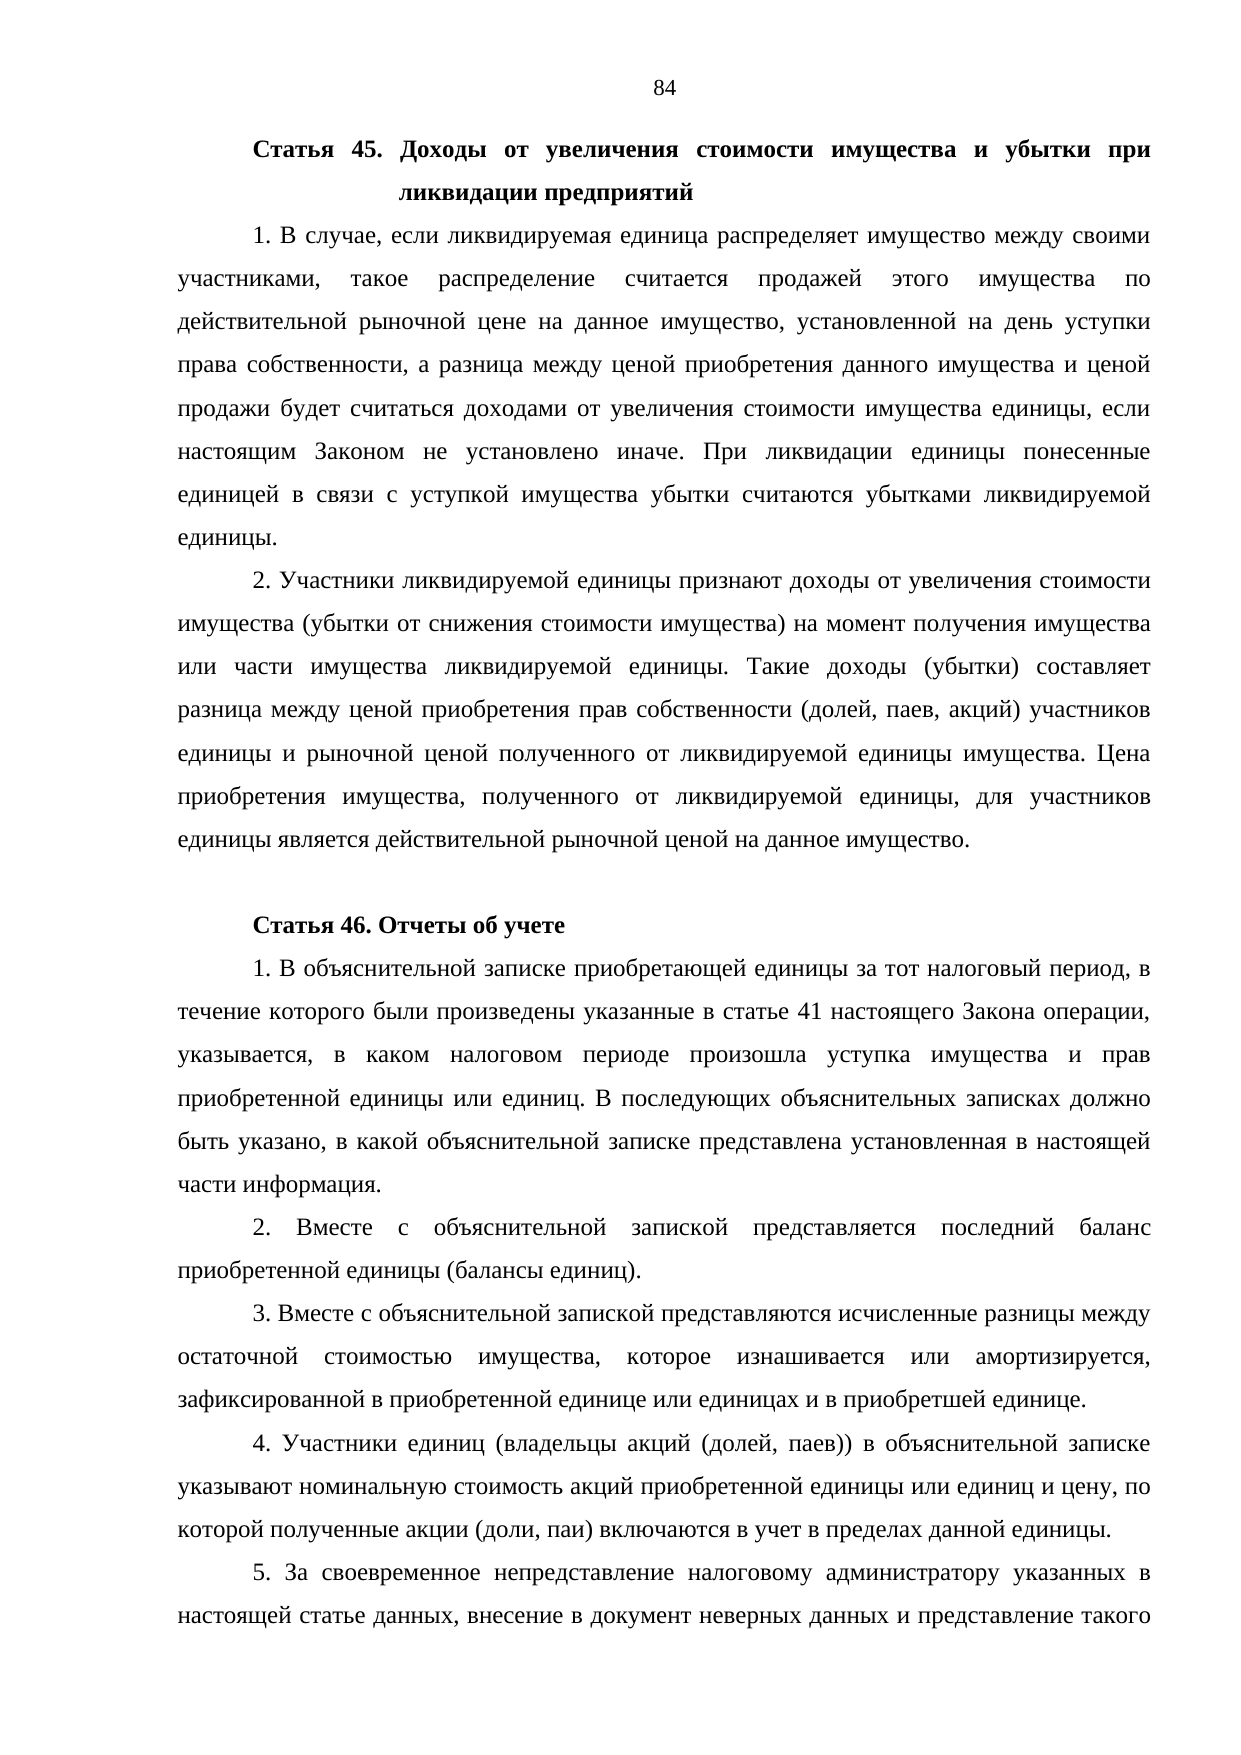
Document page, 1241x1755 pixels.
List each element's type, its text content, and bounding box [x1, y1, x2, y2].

text Статья 45. Доходы от увеличения стоимости имущества и убытки при ликвидации предприятий [252, 134, 1152, 206]
text 1. В случае, если ликвидируемая единица распределяет имущество между своими участниками, такое распределение считается продажей этого имущества по действительной рыночной цене на данное имущество, установленной на день уступки права собственности, а разница между ценой приобретения данного имущества и ценой продажи будет считаться доходами от увеличения стоимости имущества единицы, если настоящим Законом не установлено иначе. При ликвидации единицы понесенные единицей в связи с уступкой имущества убытки считаются убытками ликвидируемой единицы. [177, 220, 1152, 551]
text 5. За своевременное непредставление налоговому администратору указанных в настоящей статье данных, внесение в документ неверных данных и представление такого [177, 1557, 1152, 1629]
subtitle Статья 46. Отчеты об учете [177, 910, 1152, 939]
text 2. Вместе с объяснительной запиской представляется последний баланс приобретенной единицы (балансы единиц). [177, 1212, 1152, 1284]
text 2. Участники ликвидируемой единицы признают доходы от увеличения стоимости имущества (убытки от снижения стоимости имущества) на момент получения имущества или части имущества ликвидируемой единицы. Такие доходы (убытки) составляет разница между ценой приобретения прав собственности (долей, паев, акций) участников единицы и рыночной ценой полученного от ликвидируемой единицы имущества. Цена приобретения имущества, полученного от ликвидируемой единицы, для участников единицы является действительной рыночной ценой на данное имущество. [177, 565, 1152, 853]
text 4. Участники единиц (владельцы акций (долей, паев)) в объяснительной записке указывают номинальную стоимость акций приобретенной единицы или единиц и цену, по которой полученные акции (доли, паи) включаются в учет в пределах данной единицы. [177, 1428, 1152, 1543]
text 1. В объяснительной записке приобретающей единицы за тот налоговый период, в течение которого были произведены указанные в статье 41 настоящего Закона операции, указывается, в каком налоговом периоде произошла уступка имущества и прав приобретенной единицы или единиц. В последующих объяснительных записках должно быть указано, в какой объяснительной записке представлена установленная в настоящей части информация. [177, 953, 1152, 1198]
text 3. Вместе с объяснительной запиской представляются исчисленные разницы между остаточной стоимостью имущества, которое изнашивается или амортизируется, зафиксированной в приобретенной единице или единицах и в приобретшей единице. [177, 1298, 1152, 1413]
